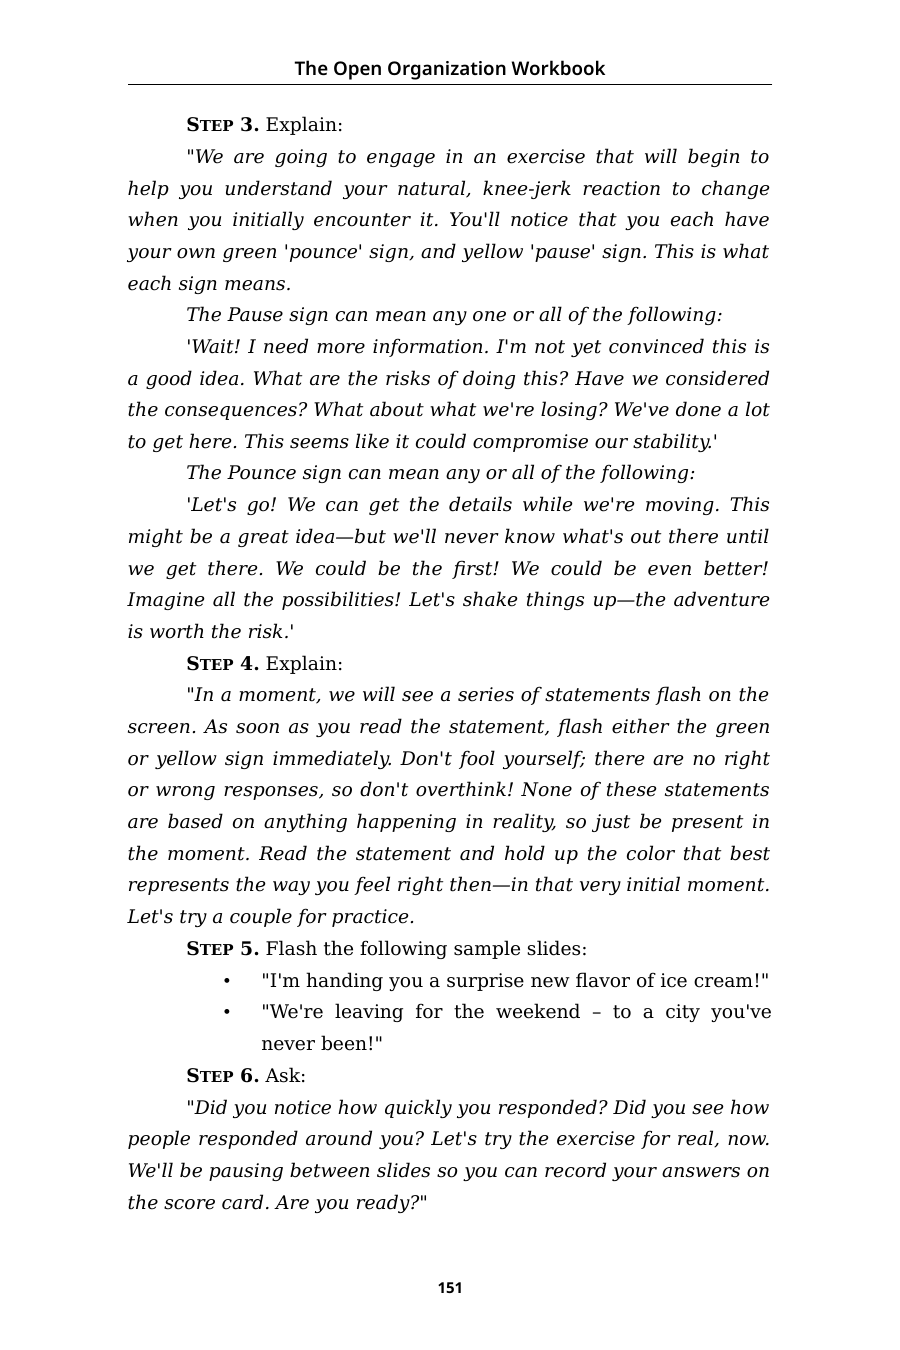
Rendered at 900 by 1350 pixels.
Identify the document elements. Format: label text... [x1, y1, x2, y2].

text "We are going to engage in an exercise that will begin to help you understand your natural, knee-jerk reaction to change when you initially encounter it. You'll notice that you each have your own green 'pounce' sign, and yellow 'pause' sign. This is what each sign means. [127, 146, 772, 294]
text "Did you notice how quickly you responded? Did you see how people responded around you? Let's try the exercise for real, now. We'll be pausing between slides so you can record your answers on the score card. Are you ready?" [127, 1097, 772, 1214]
list "I'm handing you a surprise new flavor of ice cream!" [223, 970, 772, 992]
text Step 4. Explain: [127, 652, 772, 674]
text 'Wait! I need more information. I'm not yet convinced this is a good idea. What are the risks of doing this? Have we considered the consequences? What about what we're losing? We've done a lot to get here. This seems like it could compromise our stability.' [127, 336, 772, 453]
text Step 6. Ask: [127, 1065, 772, 1087]
text The Pounce sign can mean any or all of the following: [127, 462, 772, 484]
text 'Let's go! We can get the details while we're moving. This might be a great idea—but we'll never know what's out there until we get there. We could be the first! We could be even better! Imagine all the possibilities! Let's shake things up—the adventure is worth the risk.' [127, 494, 772, 643]
list "We're leaving for the weekend – to a city you've never been!" [223, 1001, 772, 1055]
text Step 3. Explain: [127, 114, 772, 136]
list Step 5. Flash the following sample slides: [186, 938, 772, 960]
text "In a moment, we will see a series of statements flash on the screen. As soon as you read the statement, flash either the green or yellow sign immediately. Don't fool yourself; there are no right or wrong responses, so don't overthink! None of these statements are based on anything happening in reality, so just be present in the moment. Read the statement and hold up the color that best represents the way you feel right then—in that very initial moment. Let's try a couple for practice. [127, 684, 772, 928]
text The Pause sign can mean any one or all of the following: [127, 304, 772, 326]
